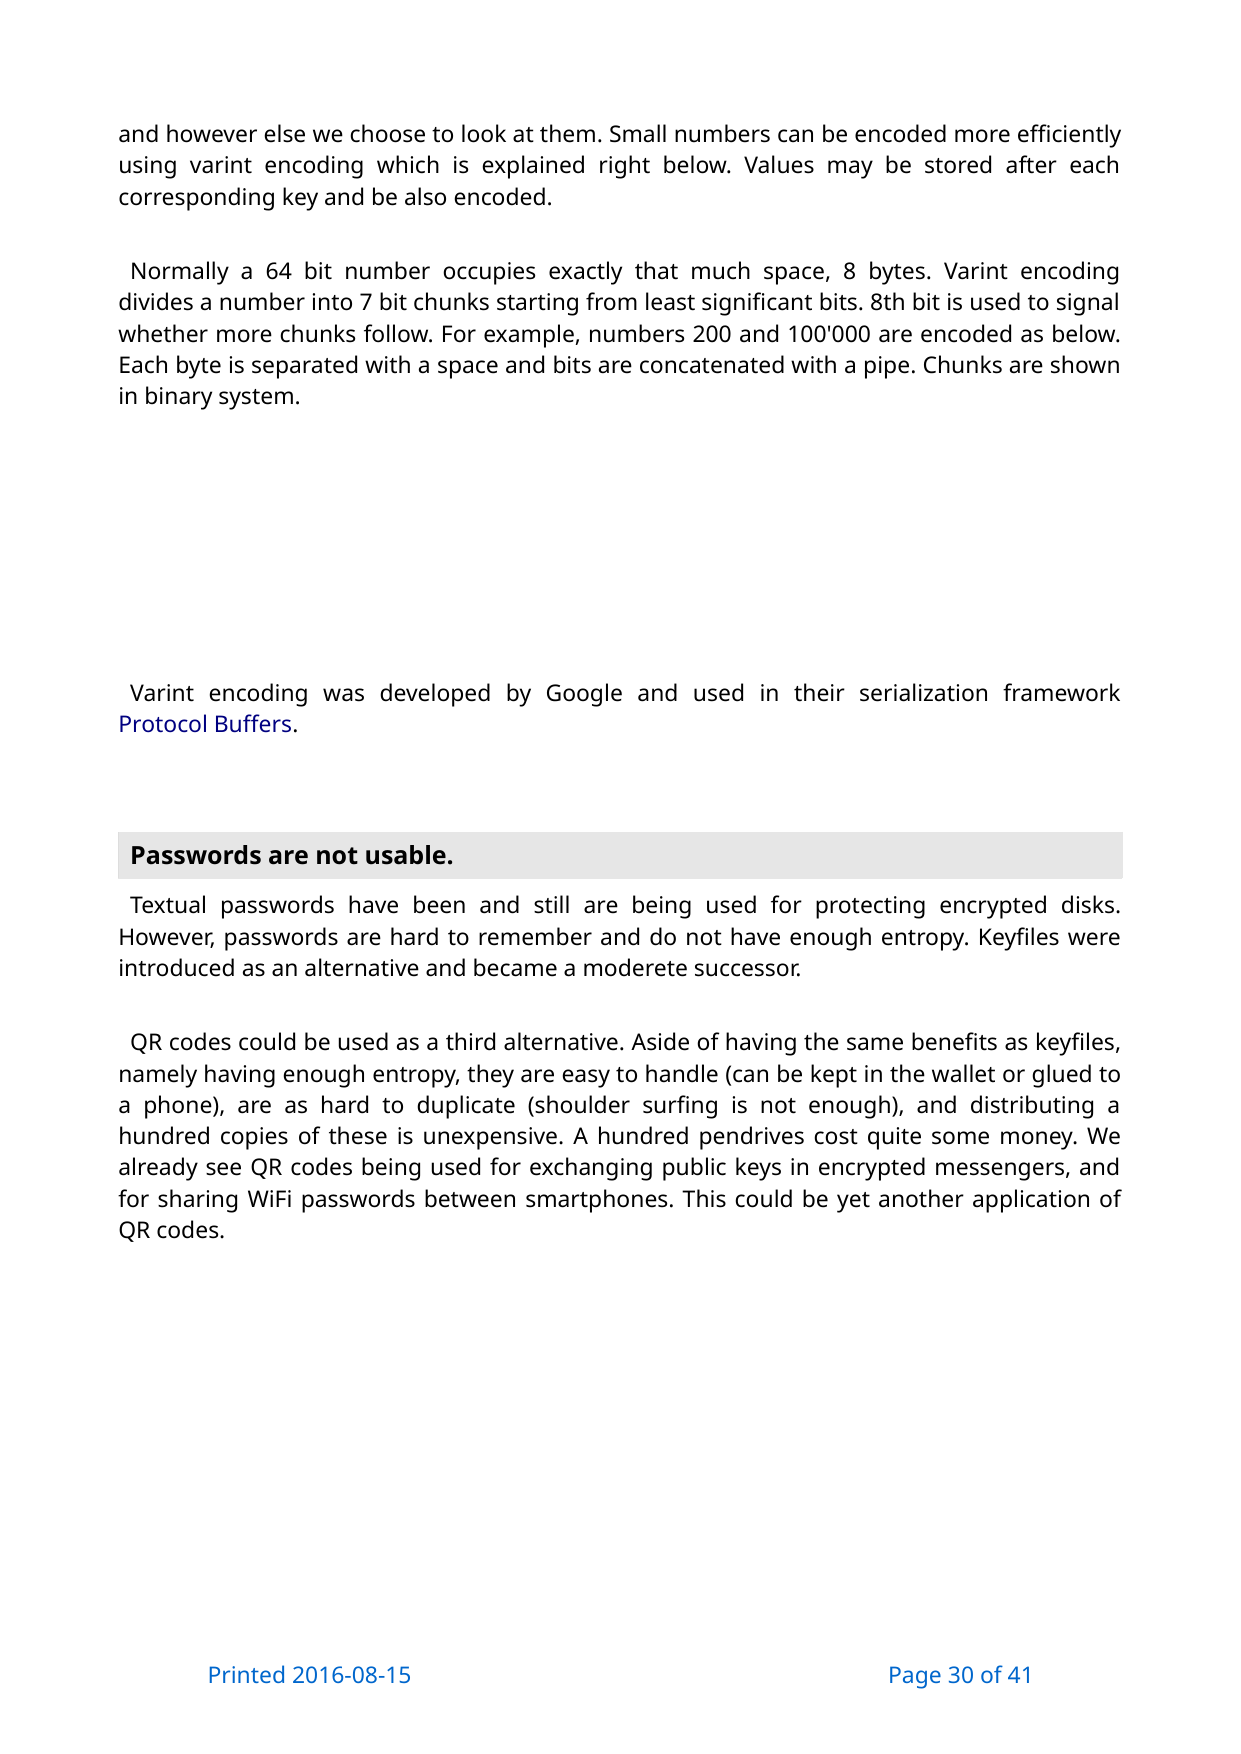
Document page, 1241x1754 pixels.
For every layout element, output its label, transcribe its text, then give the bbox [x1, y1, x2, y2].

text and however else we choose to look at them. Small numbers can be encoded more efficiently using varint encoding which is explained right below. Values may be stored after each corresponding key and be also encoded. [118, 118, 1122, 212]
subtitle Passwords are not usable. [119, 833, 1122, 878]
text Normally a 64 bit number occupies exactly that much space, 8 bytes. Varint encoding divides a number into 7 bit chunks starting from least significant bits. 8th bit is used to signal whether more chunks follow. For example, numbers 200 and 100'000 are encoded as below. Each byte is separated with a space and bits are concatenated with a pipe. Chunks are shown in binary system. [118, 255, 1122, 411]
text Textual passwords have been and still are being used for protecting encrypted disks. However, passwords are hard to remember and do not have enough entropy. Keyfiles were introduced as an alternative and became a moderete successor. [118, 889, 1122, 983]
text QR codes could be used as a third alternative. Aside of having the same benefits as keyfiles, namely having enough entropy, they are easy to handle (can be kept in the wallet or glued to a phone), are as hard to duplicate (shoulder surfing is not enough), and distributing a hundred copies of these is unexpensive. A hundred pendrives cost quite some money. We already see QR codes being used for exchanging public keys in encrypted messengers, and for sharing WiFi passwords between smartphones. This could be yet another application of QR codes. [118, 1026, 1122, 1245]
text Varint encoding was developed by Google and used in their serialization framework Protocol Buffers. [118, 677, 1122, 739]
